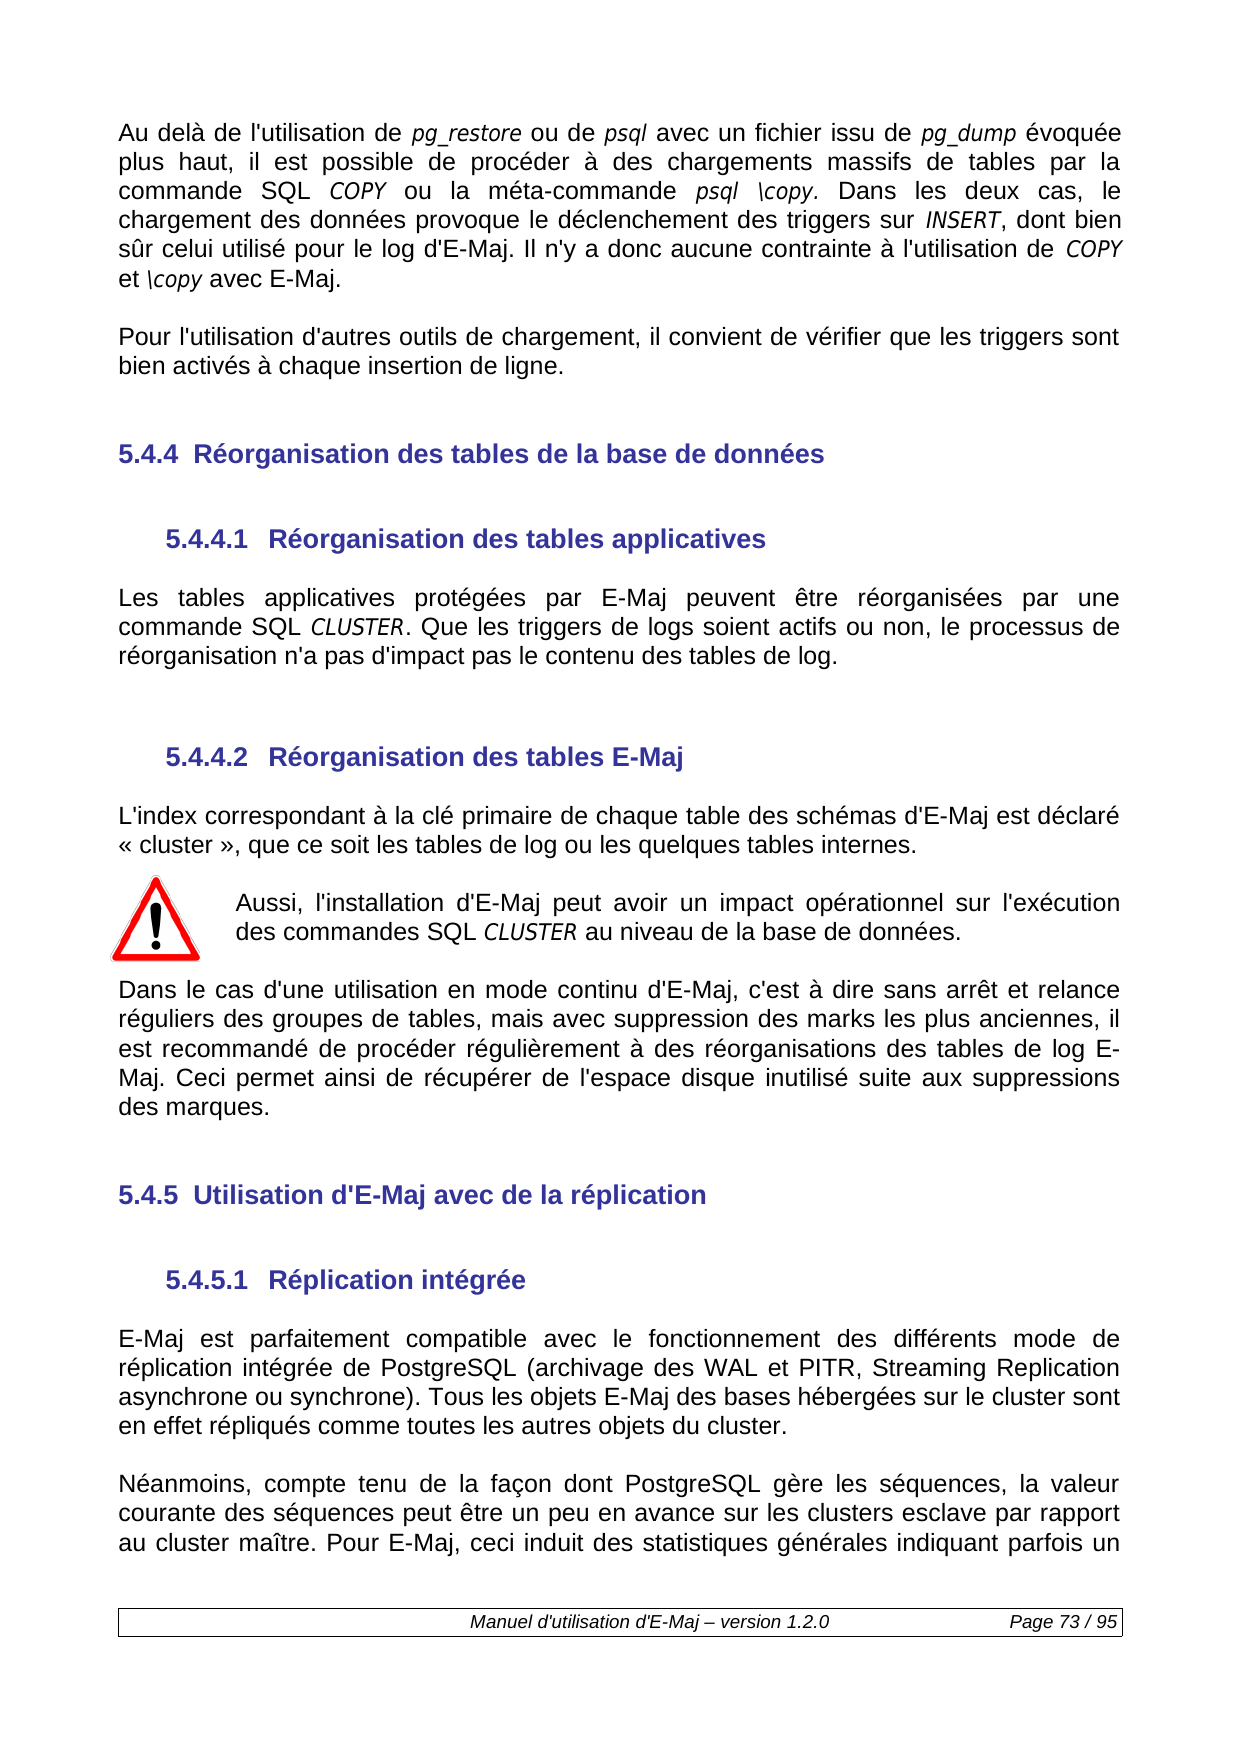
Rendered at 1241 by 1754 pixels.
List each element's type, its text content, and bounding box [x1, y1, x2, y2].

text Pour l'utilisation d'autres outils de chargement, il convient de vérifier que les triggers sont bien activés à chaque insertion de ligne. [118, 322, 1122, 380]
text Les tables applicatives protégées par E-Maj peuvent être réorganisées par une commande SQL CLUSTER. Que les triggers de logs soient actifs ou non, le processus de réorganisation n'a pas d'impact pas le contenu des tables de log. [118, 583, 1122, 670]
subtitle Utilisation d'E-Maj avec de la réplication [118, 1179, 1122, 1210]
subtitle Réorganisation des tables E-Maj [165, 741, 1122, 772]
text Au delà de l'utilisation de pg_restore ou de psql avec un fichier issu de pg_dump évoquée plus haut, il est possible de procéder à des chargements massifs de tables par la commande SQL COPY ou la méta-commande psql \copy. Dans les deux cas, le chargement des données provoque le déclenchement des triggers sur INSERT, dont bien sûr celui utilisé pour le log d'E-Maj. Il n'y a donc aucune contrainte à l'utilisation de COPY et \copy avec E-Maj. [118, 118, 1122, 292]
text Néanmoins, compte tenu de la façon dont PostgreSQL gère les séquences, la valeur courante des séquences peut être un peu en avance sur les clusters esclave par rapport au cluster maître. Pour E-Maj, ceci induit des statistiques générales indiquant parfois un [118, 1469, 1122, 1556]
subtitle Réplication intégrée [165, 1264, 1122, 1295]
text Aussi, l'installation d'E-Maj peut avoir un impact opérationnel sur l'exécution des commandes SQL CLUSTER au niveau de la base de données. [235, 888, 1122, 946]
subtitle Réorganisation des tables de la base de données [118, 438, 1122, 469]
text E-Maj est parfaitement compatible avec le fonctionnement des différents mode de réplication intégrée de PostgreSQL (archivage des WAL et PITR, Streaming Replication asynchrone ou synchrone). Tous les objets E-Maj des bases hébergées sur le cluster sont en effet répliqués comme toutes les autres objets du cluster. [118, 1324, 1122, 1440]
text L'index correspondant à la clé primaire de chaque table des schémas d'E-Maj est déclaré « cluster », que ce soit les tables de log ou les quelques tables internes. [118, 801, 1122, 859]
subtitle Réorganisation des tables applicatives [165, 523, 1122, 554]
text Dans le cas d'une utilisation en mode continu d'E-Maj, c'est à dire sans arrêt et relance réguliers des groupes de tables, mais avec suppression des marks les plus anciennes, il est recommandé de procéder régulièrement à des réorganisations des tables de log E-Maj. Ceci permet ainsi de récupérer de l'espace disque inutilisé suite aux suppressions des marques. [118, 975, 1122, 1121]
picture [110, 875, 201, 962]
